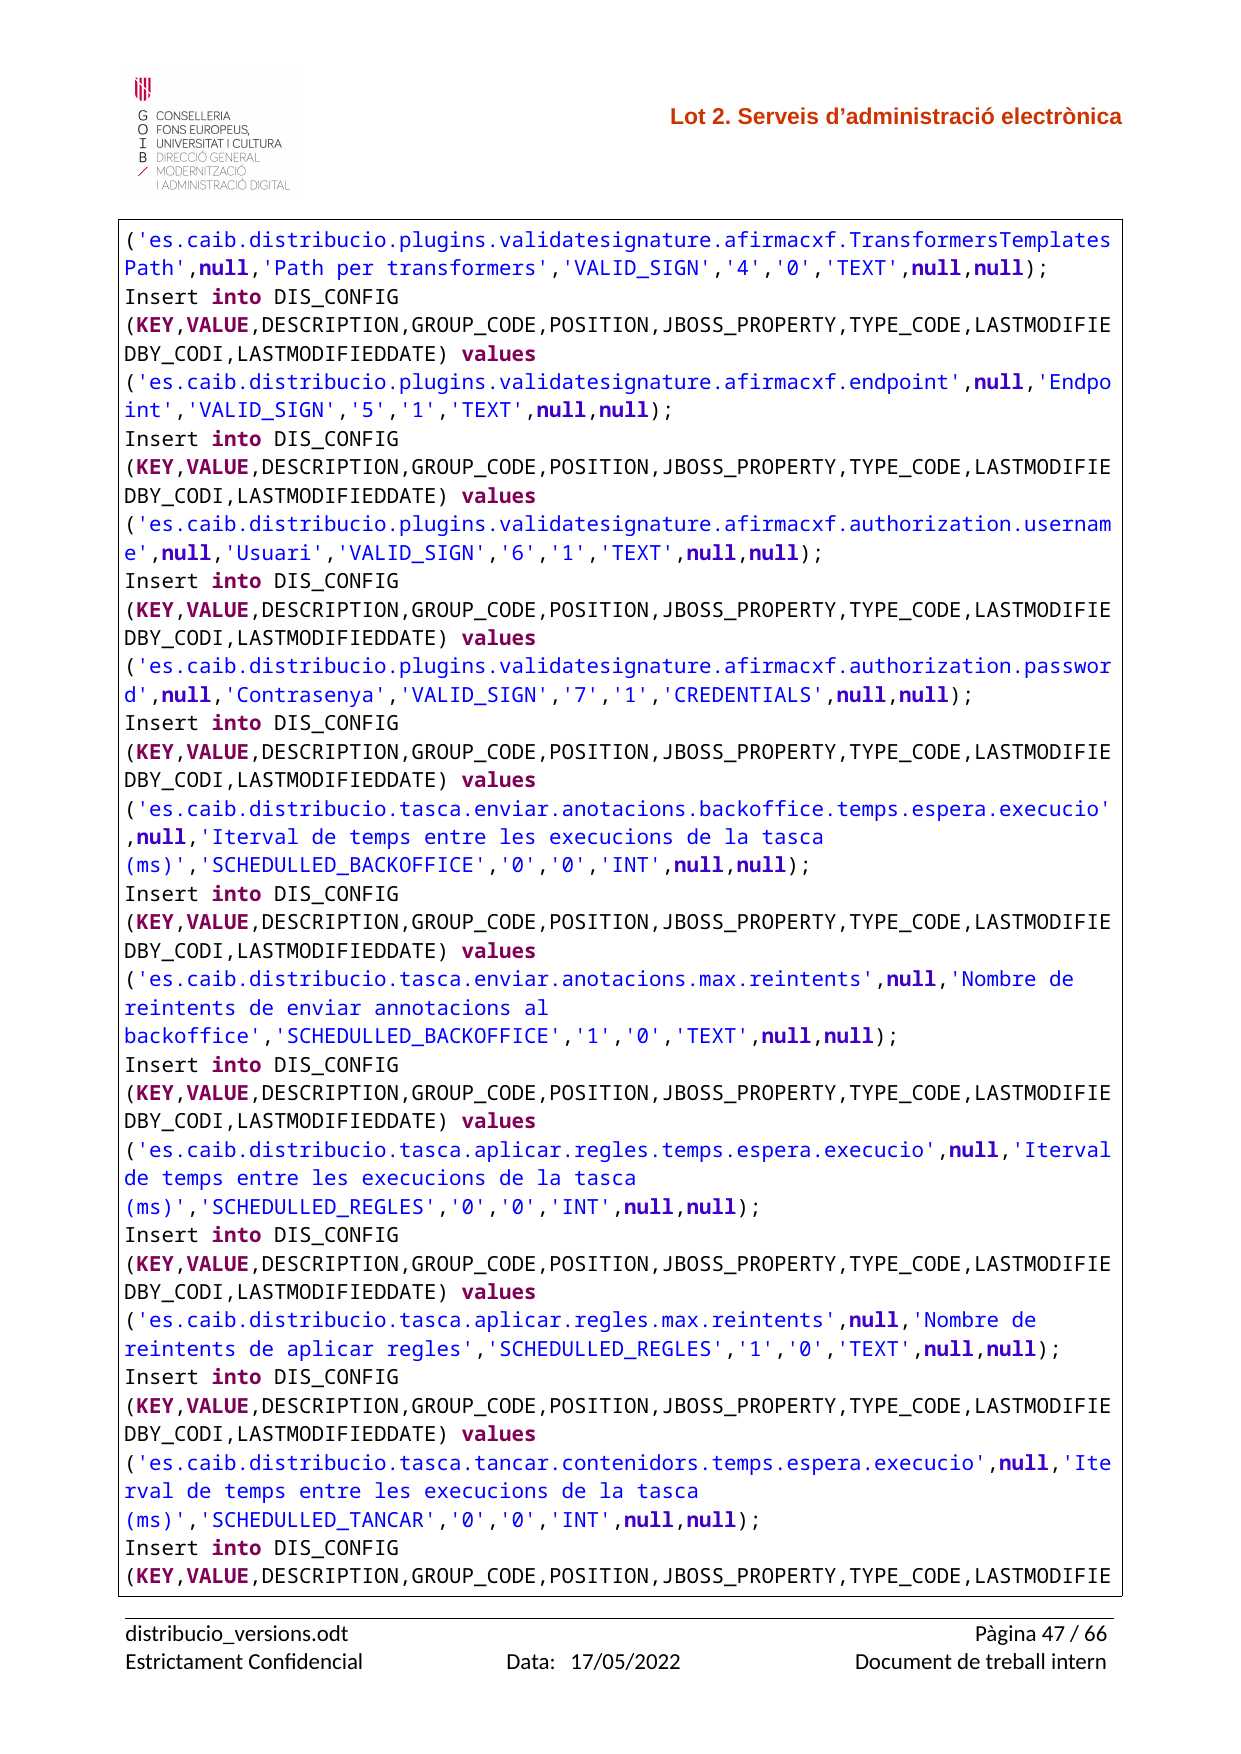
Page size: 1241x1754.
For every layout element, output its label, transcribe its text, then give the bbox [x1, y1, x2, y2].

picture [126, 70, 299, 197]
table_header ('es.caib.distribucio.plugins.validatesignature.afirmacxf.TransformersTemplatesPath',null,'Path per transformers','VALID_SIGN','4','0','TEXT',null,null); Insert into DIS_CONFIG (KEY,VALUE,DESCRIPTION,GROUP_CODE,POSITION,JBOSS_PROPERTY,TYPE_CODE,LASTMODIFIEDBY_CODI,LASTMODIFIEDDATE) values ('es.caib.distribucio.plugins.validatesignature.afirmacxf.endpoint',null,'Endpoint','VALID_SIGN','5','1','TEXT',null,null); Insert into DIS_CONFIG (KEY,VALUE,DESCRIPTION,GROUP_CODE,POSITION,JBOSS_PROPERTY,TYPE_CODE,LASTMODIFIEDBY_CODI,LASTMODIFIEDDATE) values ('es.caib.distribucio.plugins.validatesignature.afirmacxf.authorization.username',null,'Usuari','VALID_SIGN','6','1','TEXT',null,null); Insert into DIS_CONFIG (KEY,VALUE,DESCRIPTION,GROUP_CODE,POSITION,JBOSS_PROPERTY,TYPE_CODE,LASTMODIFIEDBY_CODI,LASTMODIFIEDDATE) values ('es.caib.distribucio.plugins.validatesignature.afirmacxf.authorization.password',null,'Contrasenya','VALID_SIGN','7','1','CREDENTIALS',null,null); Insert into DIS_CONFIG (KEY,VALUE,DESCRIPTION,GROUP_CODE,POSITION,JBOSS_PROPERTY,TYPE_CODE,LASTMODIFIEDBY_CODI,LASTMODIFIEDDATE) values ('es.caib.distribucio.tasca.enviar.anotacions.backoffice.temps.espera.execucio',null,'Iterval de temps entre les execucions de la tasca (ms)','SCHEDULLED_BACKOFFICE','0','0','INT',null,null); Insert into DIS_CONFIG (KEY,VALUE,DESCRIPTION,GROUP_CODE,POSITION,JBOSS_PROPERTY,TYPE_CODE,LASTMODIFIEDBY_CODI,LASTMODIFIEDDATE) values ('es.caib.distribucio.tasca.enviar.anotacions.max.reintents',null,'Nombre de reintents de enviar annotacions al backoffice','SCHEDULLED_BACKOFFICE','1','0','TEXT',null,null); Insert into DIS_CONFIG (KEY,VALUE,DESCRIPTION,GROUP_CODE,POSITION,JBOSS_PROPERTY,TYPE_CODE,LASTMODIFIEDBY_CODI,LASTMODIFIEDDATE) values ('es.caib.distribucio.tasca.aplicar.regles.temps.espera.execucio',null,'Iterval de temps entre les execucions de la tasca (ms)','SCHEDULLED_REGLES','0','0','INT',null,null); Insert into DIS_CONFIG (KEY,VALUE,DESCRIPTION,GROUP_CODE,POSITION,JBOSS_PROPERTY,TYPE_CODE,LASTMODIFIEDBY_CODI,LASTMODIFIEDDATE) values ('es.caib.distribucio.tasca.aplicar.regles.max.reintents',null,'Nombre de reintents de aplicar regles','SCHEDULLED_REGLES','1','0','TEXT',null,null); Insert into DIS_CONFIG (KEY,VALUE,DESCRIPTION,GROUP_CODE,POSITION,JBOSS_PROPERTY,TYPE_CODE,LASTMODIFIEDBY_CODI,LASTMODIFIEDDATE) values ('es.caib.distribucio.tasca.tancar.contenidors.temps.espera.execucio',null,'Iterval de temps entre les execucions de la tasca (ms)','SCHEDULLED_TANCAR','0','0','INT',null,null); Insert into DIS_CONFIG (KEY,VALUE,DESCRIPTION,GROUP_CODE,POSITION,JBOSS_PROPERTY,TYPE_CODE,LASTMODIFIE [119, 220, 1122, 1596]
